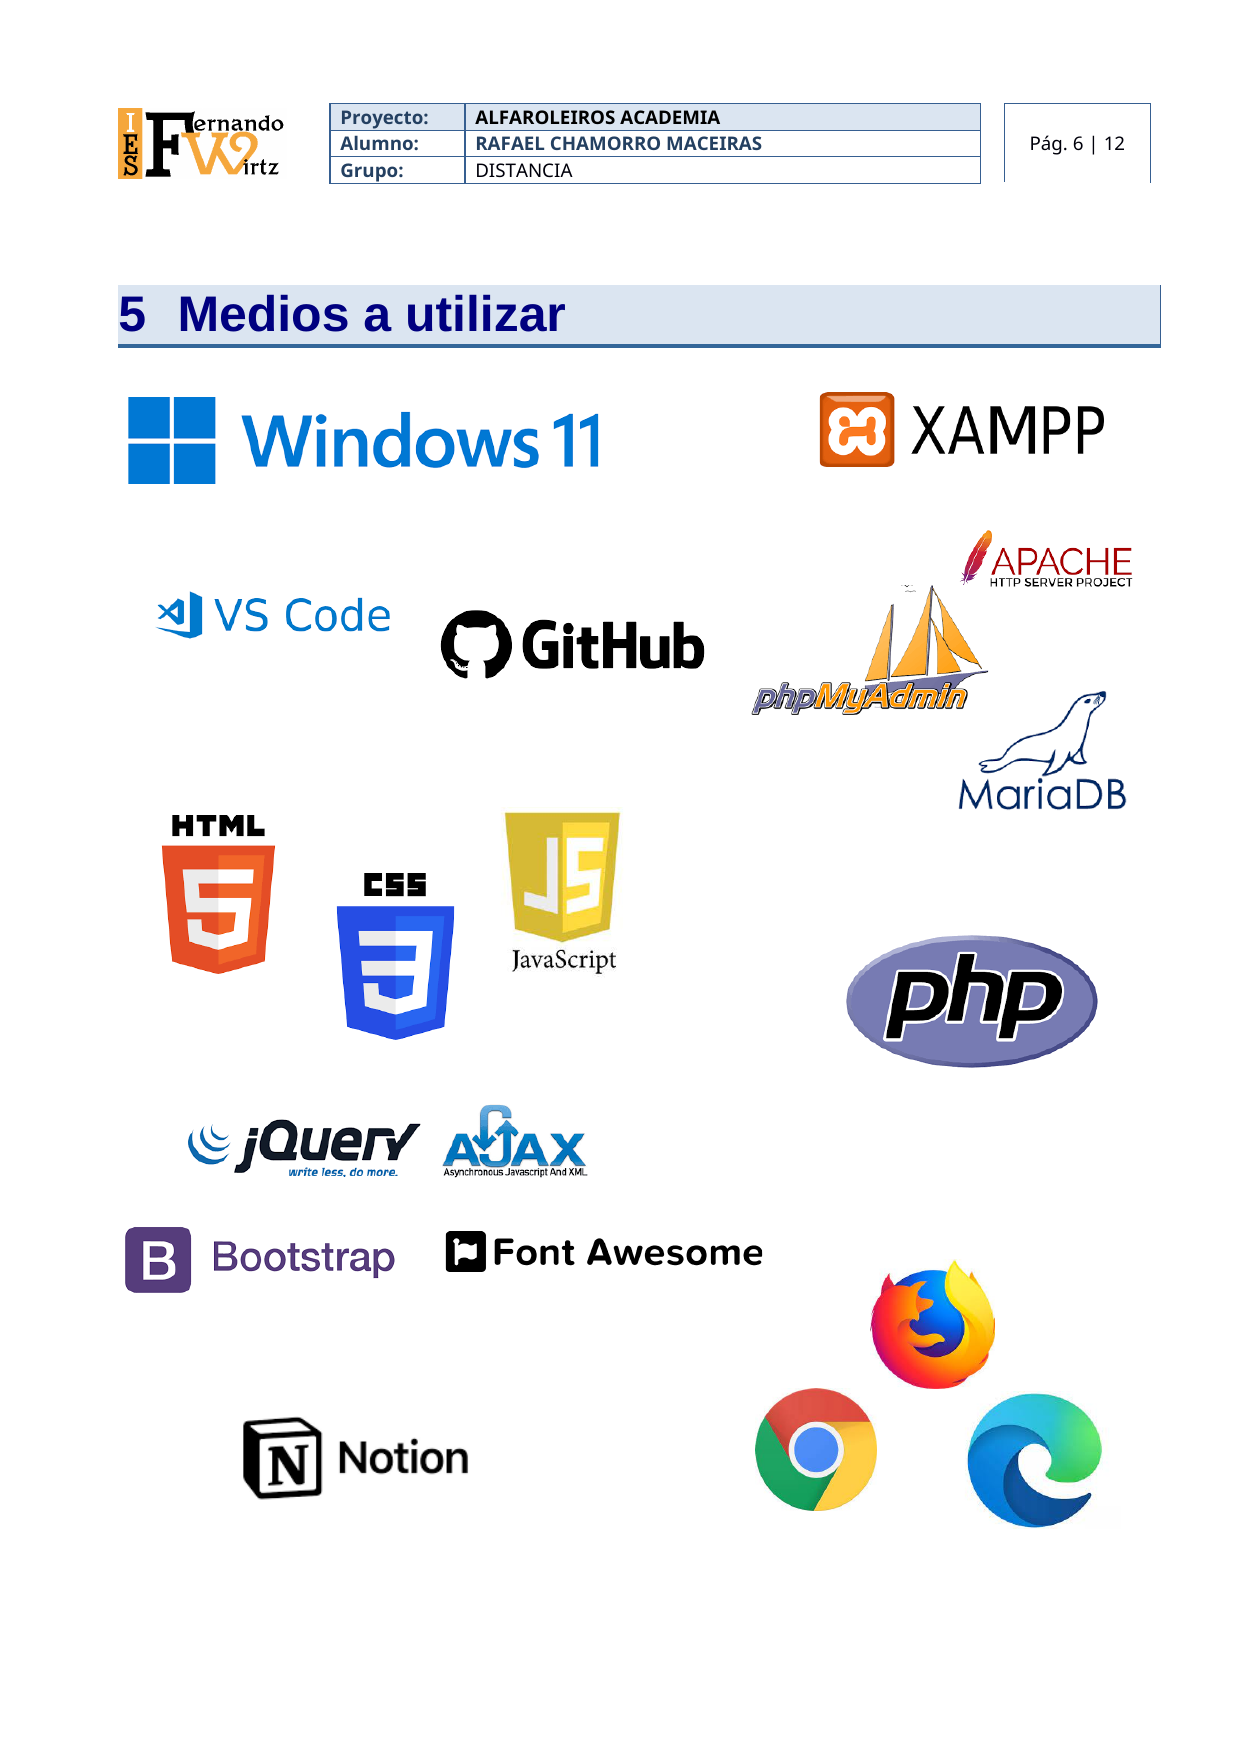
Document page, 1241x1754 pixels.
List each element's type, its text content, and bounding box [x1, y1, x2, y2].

picture [138, 815, 298, 974]
picture [118, 108, 287, 179]
picture [476, 807, 648, 978]
picture [128, 397, 599, 484]
picture [755, 1259, 995, 1511]
picture [842, 931, 1101, 1071]
picture [445, 1231, 763, 1272]
picture [438, 569, 705, 719]
picture [819, 392, 1104, 467]
picture [336, 873, 455, 1040]
subtitle Medios a utilizar [118, 285, 1160, 344]
picture [751, 488, 1160, 812]
picture [132, 544, 415, 678]
picture [929, 1391, 1135, 1529]
picture [119, 1098, 596, 1580]
